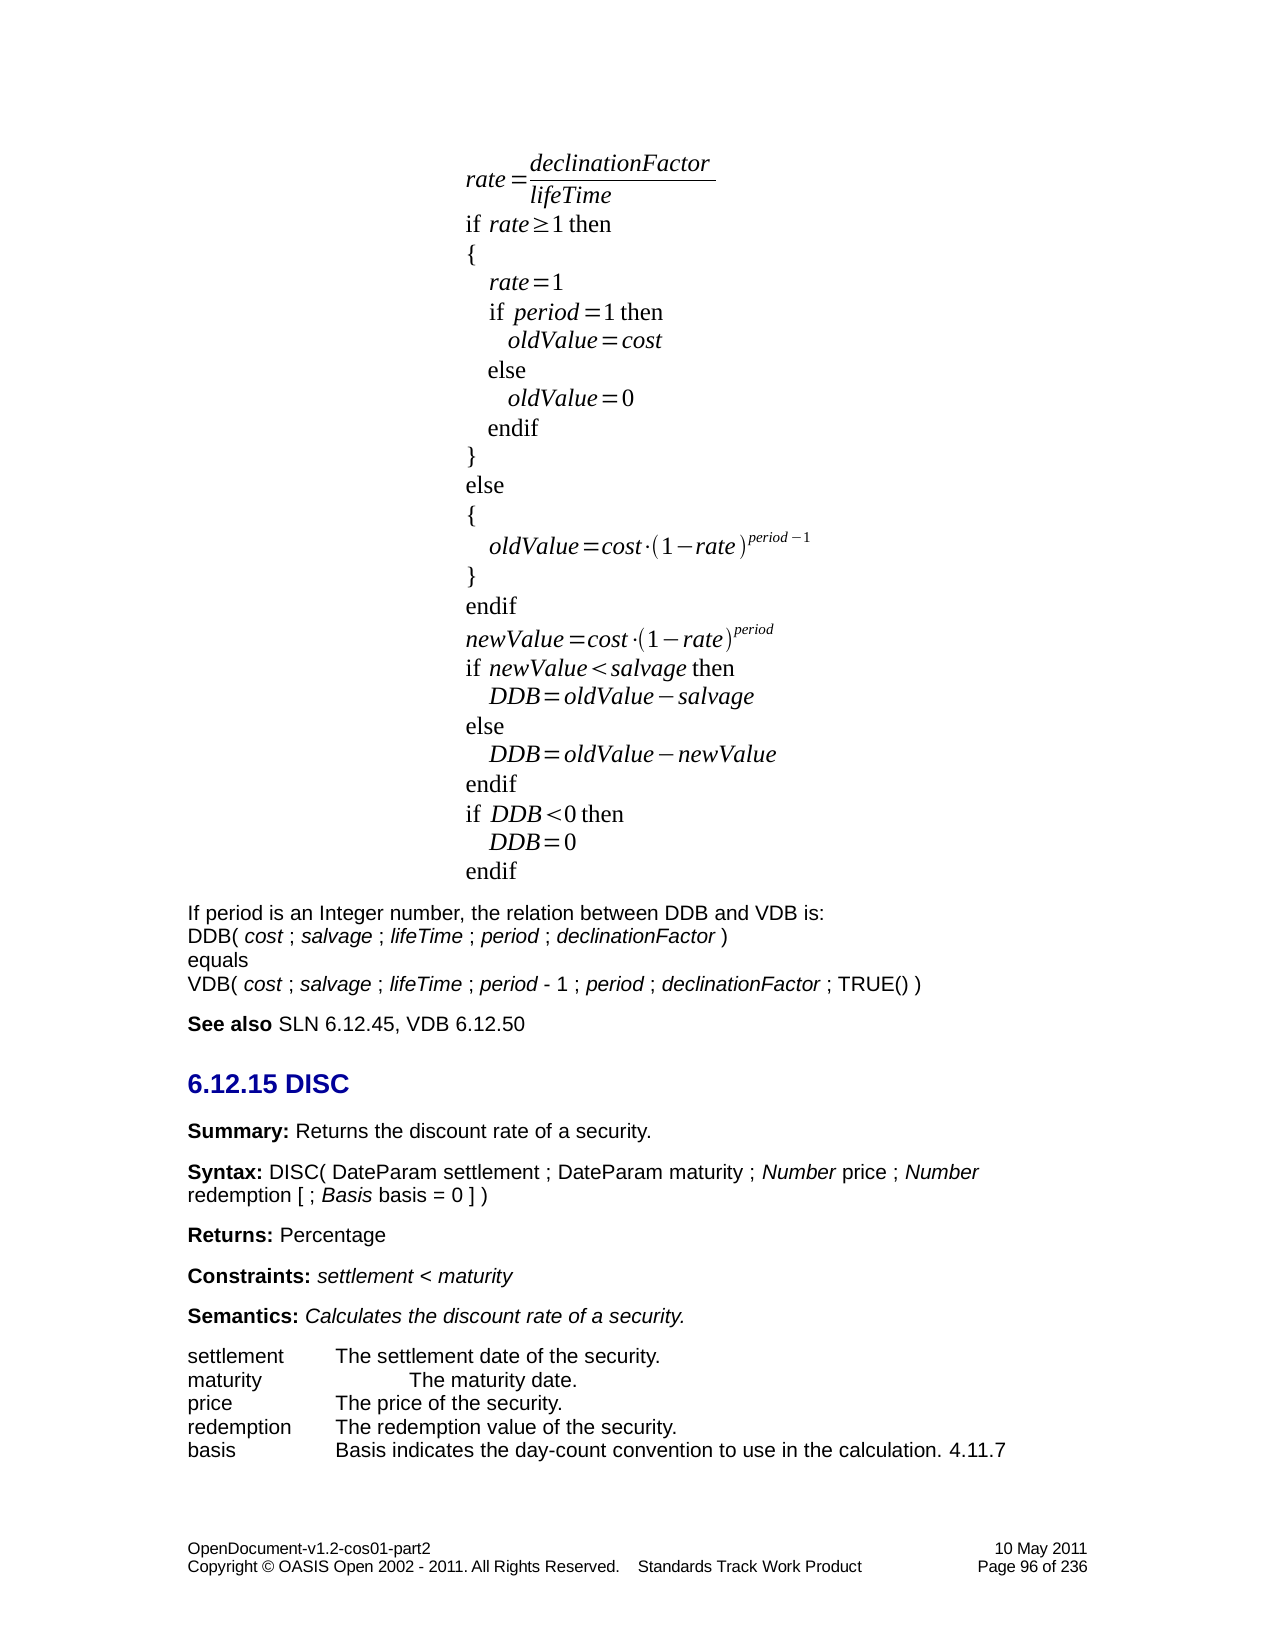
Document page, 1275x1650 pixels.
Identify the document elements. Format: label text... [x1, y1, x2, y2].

text settlement The settlement date of the security. maturity The maturity date. price The price of the security. redemption The redemption value of the security. basis Basis indicates the day-count convention to use in the calculation. 4.11.7 [187, 1344, 1088, 1462]
subtitle DISC [187, 1069, 1088, 1099]
text Syntax: DISC( DateParam settlement ; DateParam maturity ; Number price ; Number redemption [ ; Basis basis = 0 ] ) [187, 1160, 1088, 1207]
text Returns: Percentage [187, 1224, 1088, 1247]
text If period is an Integer number, the relation between DDB and VDB is: DDB( cost ; salvage ; lifeTime ; period ; declinationFactor ) equals VDB( cost ; salvage ; lifeTime ; period - 1 ; period ; declinationFactor ; TRUE() ) [187, 901, 1088, 996]
text Semantics: Calculates the discount rate of a security. [187, 1304, 1088, 1328]
text Constraints: settlement < maturity [187, 1264, 1088, 1288]
text See also SLN 6.12.45, VDB 6.12.50 [187, 1012, 1088, 1036]
text Summary: Returns the discount rate of a security. [187, 1120, 1088, 1143]
